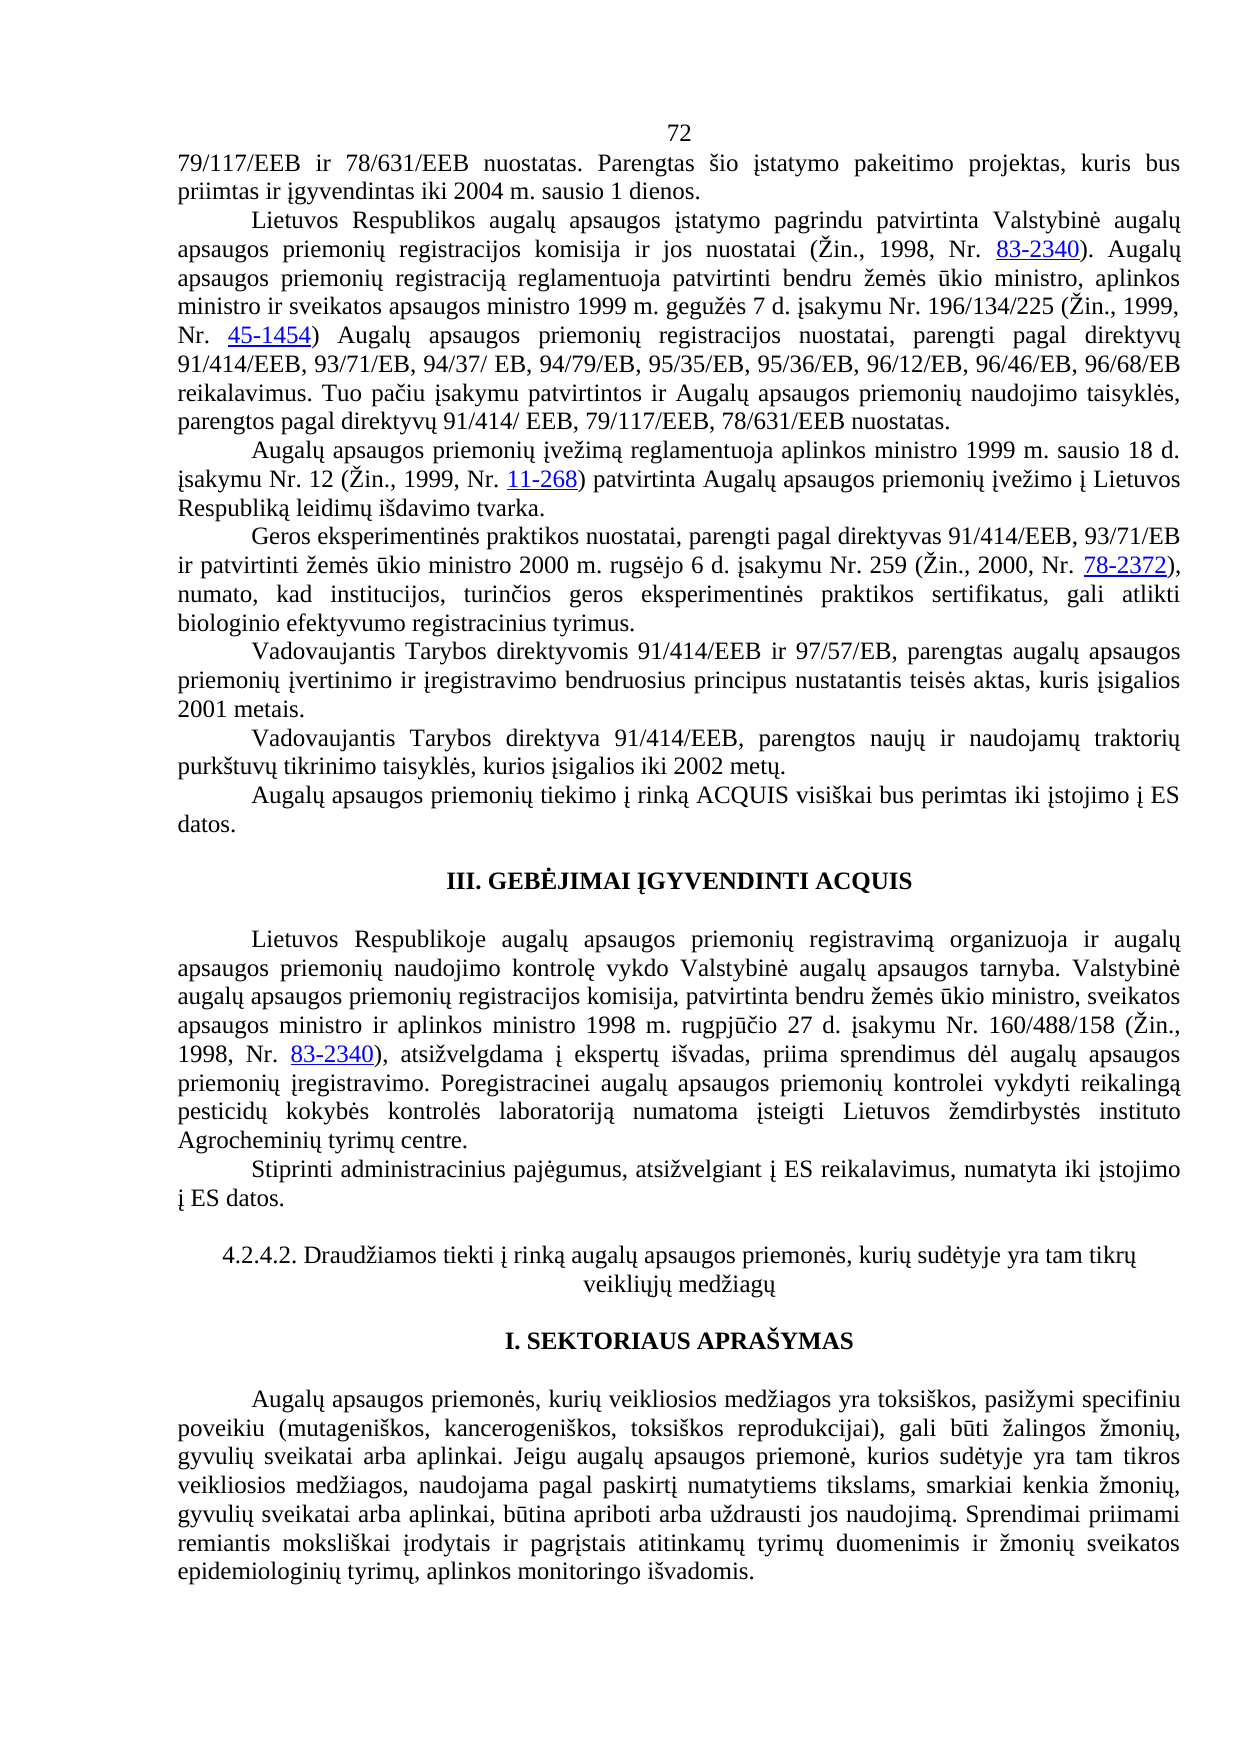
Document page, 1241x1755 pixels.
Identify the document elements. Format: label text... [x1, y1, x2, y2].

text Vadovaujantis Tarybos direktyvomis 91/414/EEB ir 97/57/EB, parengtas augalų apsaugos priemonių įvertinimo ir įregistravimo bendruosius principus nustatantis teisės aktas, kuris įsigalios 2001 metais. [177, 636, 1181, 723]
text Lietuvos Respublikoje augalų apsaugos priemonių registravimą organizuoja ir augalų apsaugos priemonių naudojimo kontrolę vykdo Valstybinė augalų apsaugos tarnyba. Valstybinė augalų apsaugos priemonių registracijos komisija, patvirtinta bendru žemės ūkio ministro, sveikatos apsaugos ministro ir aplinkos ministro 1998 m. rugpjūčio 27 d. įsakymu Nr. 160/488/158 (Žin., 1998, Nr. 83-2340), atsižvelgdama į ekspertų išvadas, priima sprendimus dėl augalų apsaugos priemonių įregistravimo. Poregistracinei augalų apsaugos priemonių kontrolei vykdyti reikalingą pesticidų kokybės kontrolės laboratoriją numatoma įsteigti Lietuvos žemdirbystės instituto Agrocheminių tyrimų centre. [177, 924, 1181, 1154]
text 79/117/EEB ir 78/631/EEB nuostatas. Parengtas šio įstatymo pakeitimo projektas, kuris bus priimtas ir įgyvendintas iki 2004 m. sausio 1 dienos. [177, 148, 1181, 205]
text Augalų apsaugos priemonės, kurių veikliosios medžiagos yra toksiškos, pasižymi specifiniu poveikiu (mutageniškos, kancerogeniškos, toksiškos reprodukcijai), gali būti žalingos žmonių, gyvulių sveikatai arba aplinkai. Jeigu augalų apsaugos priemonė, kurios sudėtyje yra tam tikros veikliosios medžiagos, naudojama pagal paskirtį numatytiems tikslams, smarkiai kenkia žmonių, gyvulių sveikatai arba aplinkai, būtina apriboti arba uždrausti jos naudojimą. Sprendimai priimami remiantis moksliškai įrodytais ir pagrįstais atitinkamų tyrimų duomenimis ir žmonių sveikatos epidemiologinių tyrimų, aplinkos monitoringo išvadomis. [177, 1384, 1181, 1585]
text Augalų apsaugos priemonių tiekimo į rinką ACQUIS visiškai bus perimtas iki įstojimo į ES datos. [177, 780, 1181, 838]
text Stiprinti administracinius pajėgumus, atsižvelgiant į ES reikalavimus, numatyta iki įstojimo į ES datos. [177, 1154, 1181, 1211]
text 4.2.4.2. Draudžiamos tiekti į rinką augalų apsaugos priemonės, kurių sudėtyje yra tam tikrų veikliųjų medžiagų [177, 1240, 1181, 1298]
text I. SEKTORIAUS APRAŠYMAS [177, 1326, 1181, 1355]
text Lietuvos Respublikos augalų apsaugos įstatymo pagrindu patvirtinta Valstybinė augalų apsaugos priemonių registracijos komisija ir jos nuostatai (Žin., 1998, Nr. 83-2340). Augalų apsaugos priemonių registraciją reglamentuoja patvirtinti bendru žemės ūkio ministro, aplinkos ministro ir sveikatos apsaugos ministro 1999 m. gegužės 7 d. įsakymu Nr. 196/134/225 (Žin., 1999, Nr. 45-1454) Augalų apsaugos priemonių registracijos nuostatai, parengti pagal direktyvų 91/414/EEB, 93/71/EB, 94/37/ EB, 94/79/EB, 95/35/EB, 95/36/EB, 96/12/EB, 96/46/EB, 96/68/EB reikalavimus. Tuo pačiu įsakymu patvirtintos ir Augalų apsaugos priemonių naudojimo taisyklės, parengtos pagal direktyvų 91/414/ EEB, 79/117/EEB, 78/631/EEB nuostatas. [177, 205, 1181, 435]
text Geros eksperimentinės praktikos nuostatai, parengti pagal direktyvas 91/414/EEB, 93/71/EB ir patvirtinti žemės ūkio ministro 2000 m. rugsėjo 6 d. įsakymu Nr. 259 (Žin., 2000, Nr. 78-2372), numato, kad institucijos, turinčios geros eksperimentinės praktikos sertifikatus, gali atlikti biologinio efektyvumo registracinius tyrimus. [177, 521, 1181, 636]
text III. GEBĖJIMAI ĮGYVENDINTI ACQUIS [177, 866, 1181, 895]
text Augalų apsaugos priemonių įvežimą reglamentuoja aplinkos ministro 1999 m. sausio 18 d. įsakymu Nr. 12 (Žin., 1999, Nr. 11-268) patvirtinta Augalų apsaugos priemonių įvežimo į Lietuvos Respubliką leidimų išdavimo tvarka. [177, 435, 1181, 521]
text Vadovaujantis Tarybos direktyva 91/414/EEB, parengtos naujų ir naudojamų traktorių purkštuvų tikrinimo taisyklės, kurios įsigalios iki 2002 metų. [177, 723, 1181, 780]
